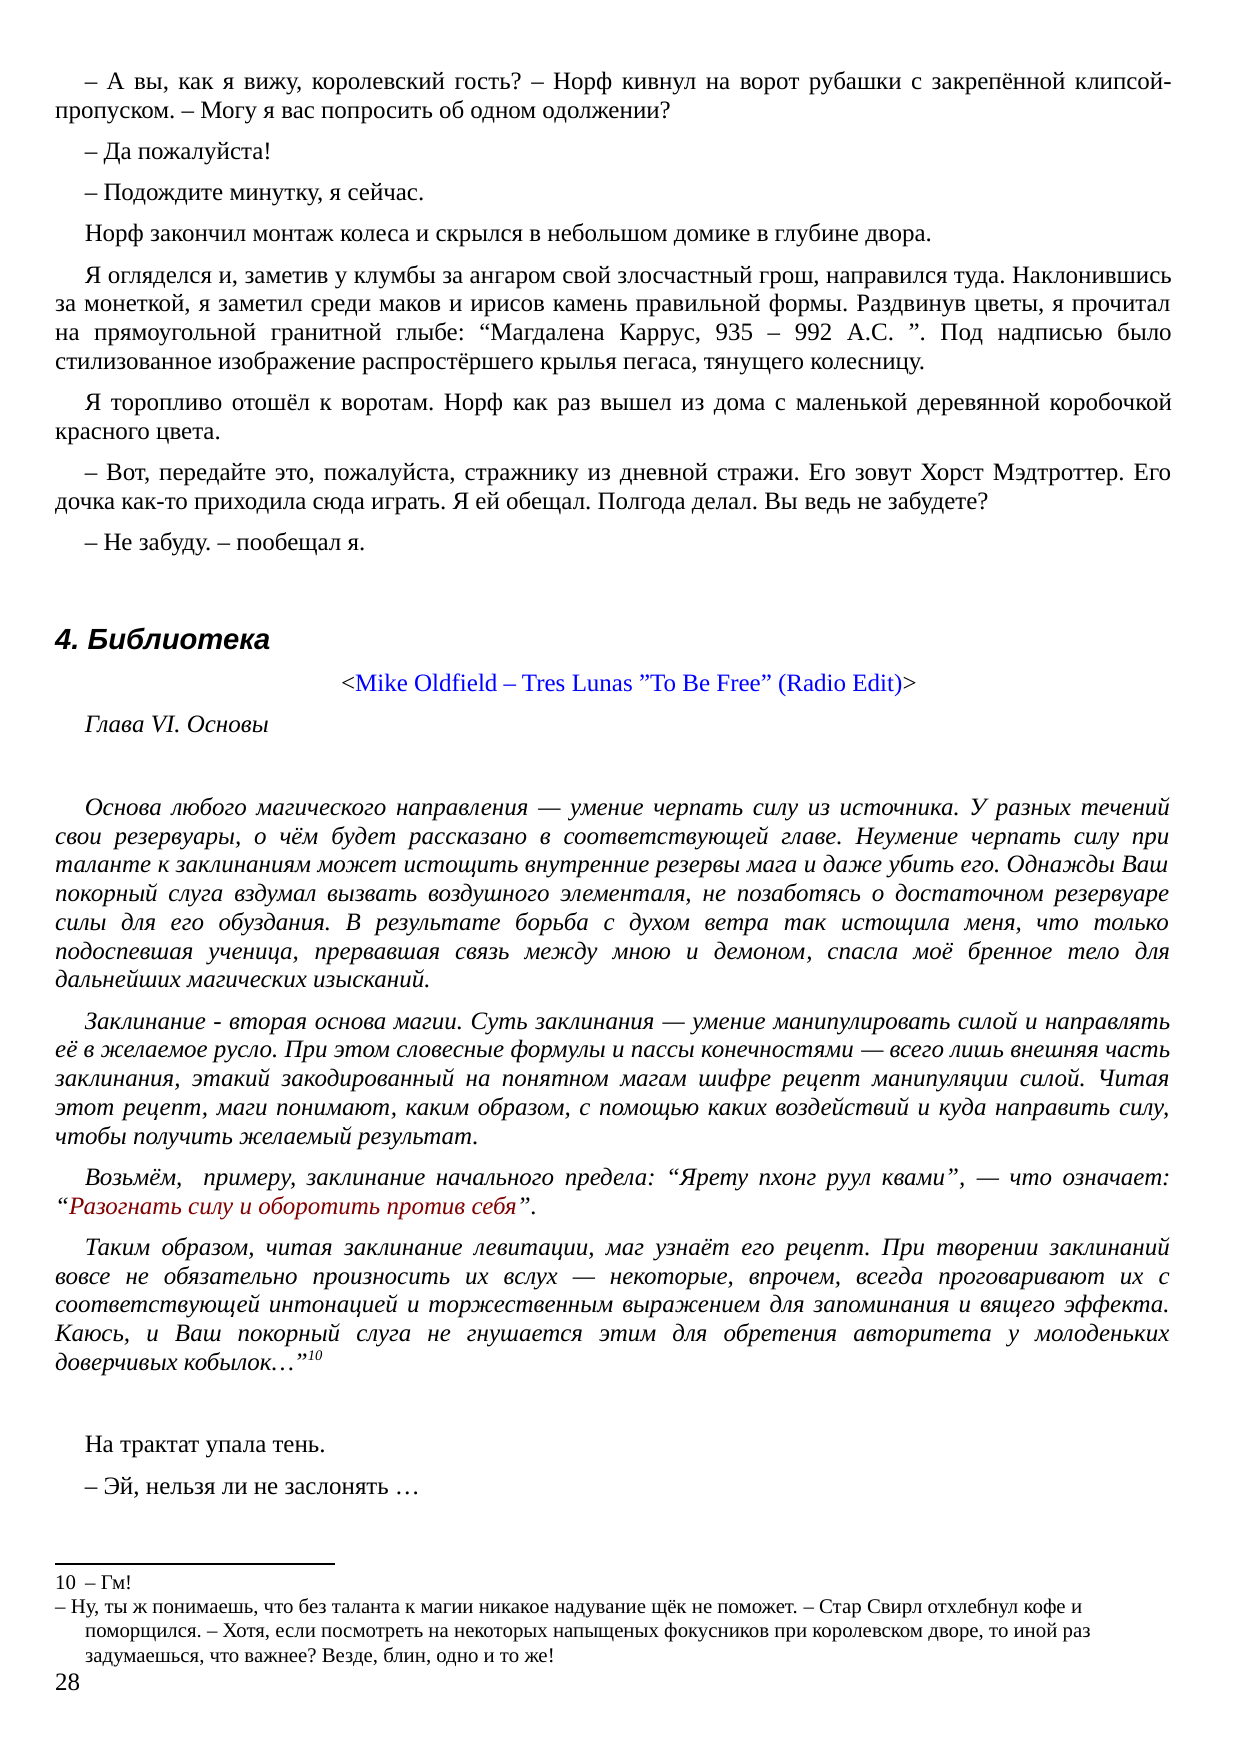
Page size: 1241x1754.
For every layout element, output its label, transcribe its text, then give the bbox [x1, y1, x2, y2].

text – Не забуду. – пообещал я. [55, 527, 1173, 556]
text – Гм! [55, 1570, 1173, 1594]
text – А вы, как я вижу, королевский гость? – Норф кивнул на ворот рубашки с закрепённой клипсой-пропуском. – Могу я вас попросить об одном одолжении? [55, 66, 1173, 123]
text Норф закончил монтаж колеса и скрылся в небольшом домике в глубине двора. [55, 218, 1173, 247]
text – Вот, передайте это, пожалуйста, стражнику из дневной стражи. Его зовут Хорст Мэдтроттер. Его дочка как-то приходила сюда играть. Я ей обещал. Полгода делал. Вы ведь не забудете? [55, 457, 1173, 515]
text <Mike Oldfield – Tres Lunas ”To Be Free” (Radio Edit)> [55, 668, 1173, 697]
subtitle 4. Библиотека [55, 622, 1173, 656]
text Таким образом, читая заклинание левитации, маг узнаёт его рецепт. При творении заклинаний вовсе не обязательно произносить их вслух — некоторые, впрочем, всегда проговаривают их с соответствующей интонацией и торжественным выражением для запоминания и вящего эффекта. Каюсь, и Ваш покорный слуга не гнушается этим для обретения авторитета у молоденьких доверчивых кобылок…” [55, 1232, 1173, 1376]
text Я торопливо отошёл к воротам. Норф как раз вышел из дома с маленькой деревянной коробочкой красного цвета. [55, 387, 1173, 445]
text Заклинание - вторая основа магии. Суть заклинания — умение манипулировать силой и направлять её в желаемое русло. При этом словесные формулы и пассы конечностями — всего лишь внешняя часть заклинания, этакий закодированный на понятном магам шифре рецепт манипуляции силой. Читая этот рецепт, маги понимают, каким образом, с помощью каких воздействий и куда направить силу, чтобы получить желаемый результат. [55, 1006, 1173, 1149]
text – Подождите минутку, я сейчас. [55, 177, 1173, 206]
text – Эй, нельзя ли не заслонять … [55, 1471, 1173, 1499]
text Глава VI. Основы [55, 709, 1173, 738]
text Возьмём, примеру, заклинание начального предела: “Ярету пхонг руул квами”, — что означает: “Разогнать силу и оборотить против себя”. [55, 1162, 1173, 1219]
text – Ну, ты ж понимаешь, что без таланта к магии никакое надувание щёк не поможет. – Стар Свирл отхлебнул кофе и поморщился. – Хотя, если посмотреть на некоторых напыщеных фокусников при королевском дворе, то иной раз задумаешься, что важнее? Везде, блин, одно и то же! [55, 1594, 1173, 1667]
text На трактат упала тень. [55, 1429, 1173, 1458]
text Я огляделся и, заметив у клумбы за ангаром свой злосчастный грош, направился туда. Наклонившись за монеткой, я заметил среди маков и ирисов камень правильной формы. Раздвинув цветы, я прочитал на прямоугольной гранитной глыбе: “Магдалена Каррус, 935 – 992 A.C. ”. Под надписью было стилизованное изображение распростёршего крылья пегаса, тянущего колесницу. [55, 260, 1173, 375]
text – Да пожалуйста! [55, 136, 1173, 165]
text Основа любого магического направления — умение черпать силу из источника. У разных течений свои резервуары, о чём будет рассказано в соответствующей главе. Неумение черпать силу при таланте к заклинаниям может истощить внутренние резервы мага и даже убить его. Однажды Ваш покорный слуга вздумал вызвать воздушного элементаля, не позаботясь о достаточном резервуаре силы для его обуздания. В результате борьба с духом ветра так истощила меня, что только подоспевшая ученица, прервавшая связь между мною и демоном, спасла моё бренное тело для дальнейших магических изысканий. [55, 792, 1173, 993]
